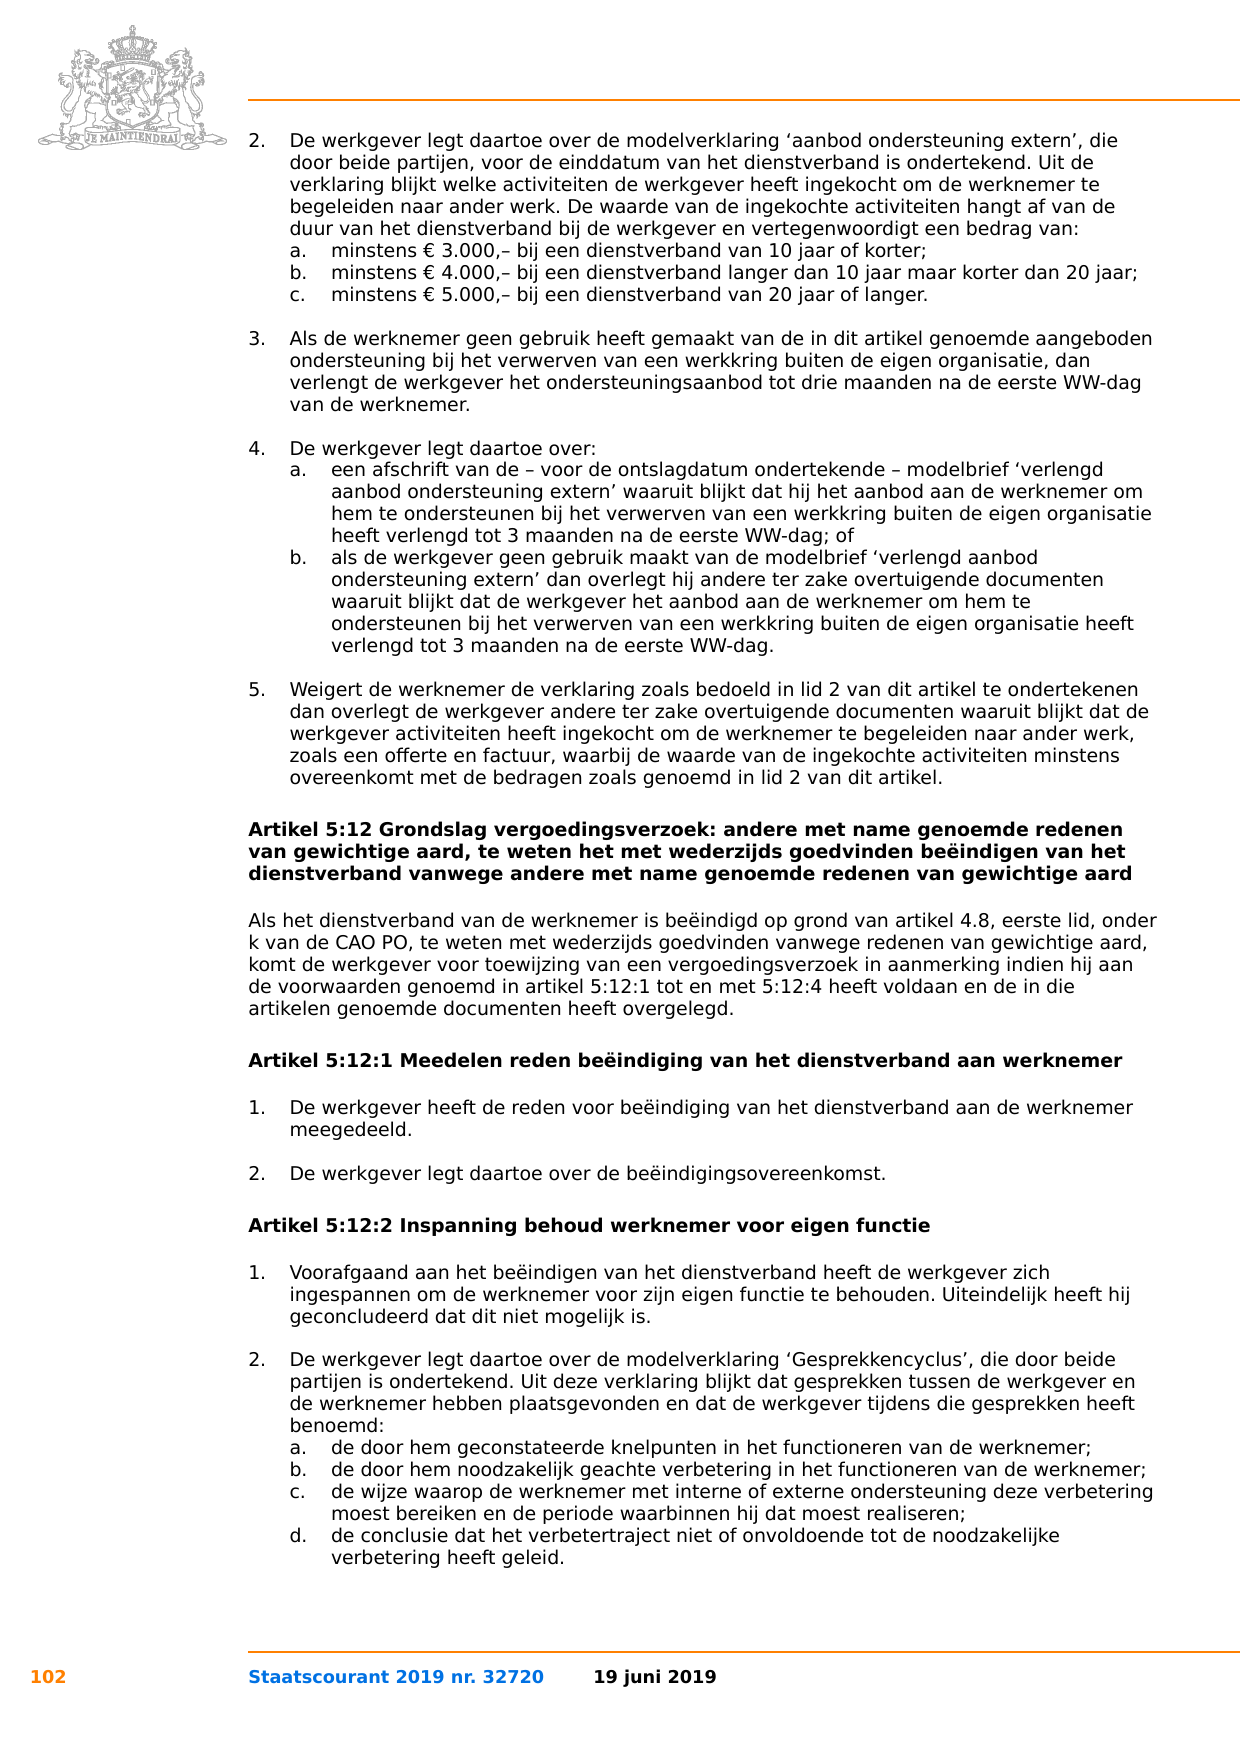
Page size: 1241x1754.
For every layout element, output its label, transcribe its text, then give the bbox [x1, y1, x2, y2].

text 1. Voorafgaand aan het beëindigen van het dienstverband heeft de werkgever zich ingespannen om de werknemer voor zijn eigen functie te behouden. Uiteindelijk heeft hij geconcludeerd dat dit niet mogelijk is. [248, 1262, 1163, 1327]
text b. de door hem noodzakelijk geachte verbetering in het functioneren van de werknemer; [289, 1459, 1163, 1481]
subtitle Artikel 5:12:1 Meedelen reden beëindiging van het dienstverband aan werknemer [248, 1050, 1163, 1072]
text c. de wijze waarop de werknemer met interne of externe ondersteuning deze verbetering moest bereiken en de periode waarbinnen hij dat moest realiseren; [289, 1481, 1163, 1525]
text c. minstens € 5.000,– bij een dienstverband van 20 jaar of langer. [289, 284, 1163, 306]
text 2. De werkgever legt daartoe over de modelverklaring ‘aanbod ondersteuning extern’, die door beide partijen, voor de einddatum van het dienstverband is ondertekend. Uit de verklaring blijkt welke activiteiten de werkgever heeft ingekocht om de werknemer te begeleiden naar ander werk. De waarde van de ingekochte activiteiten hangt af van de duur van het dienstverband bij de werkgever en vertegenwoordigt een bedrag van: [248, 130, 1163, 240]
text 4. De werkgever legt daartoe over: [248, 437, 1163, 459]
text d. de conclusie dat het verbetertraject niet of onvoldoende tot de noodzakelijke verbetering heeft geleid. [289, 1525, 1163, 1569]
text 2. De werkgever legt daartoe over de modelverklaring ‘Gesprekkencyclus’, die door beide partijen is ondertekend. Uit deze verklaring blijkt dat gesprekken tussen de werkgever en de werknemer hebben plaatsgevonden en dat de werkgever tijdens die gesprekken heeft benoemd: [248, 1349, 1163, 1437]
text b. als de werkgever geen gebruik maakt van de modelbrief ‘verlengd aanbod ondersteuning extern’ dan overlegt hij andere ter zake overtuigende documenten waaruit blijkt dat de werkgever het aanbod aan de werknemer om hem te ondersteunen bij het verwerven van een werkkring buiten de eigen organisatie heeft verlengd tot 3 maanden na de eerste WW-dag. [289, 547, 1163, 657]
text 5. Weigert de werknemer de verklaring zoals bedoeld in lid 2 van dit artikel te ondertekenen dan overlegt de werkgever andere ter zake overtuigende documenten waaruit blijkt dat de werkgever activiteiten heeft ingekocht om de werknemer te begeleiden naar ander werk, zoals een offerte en factuur, waarbij de waarde van de ingekochte activiteiten minstens overeenkomt met de bedragen zoals genoemd in lid 2 van dit artikel. [248, 679, 1163, 789]
text a. een afschrift van de – voor de ontslagdatum ondertekende – modelbrief ‘verlengd aanbod ondersteuning extern’ waaruit blijkt dat hij het aanbod aan de werknemer om hem te ondersteunen bij het verwerven van een werkkring buiten de eigen organisatie heeft verlengd tot 3 maanden na de eerste WW-dag; of [289, 459, 1163, 547]
text 1. De werkgever heeft de reden voor beëindiging van het dienstverband aan de werknemer meegedeeld. [248, 1097, 1163, 1141]
subtitle Artikel 5:12:2 Inspanning behoud werknemer voor eigen functie [248, 1214, 1163, 1237]
picture [38, 25, 227, 150]
text 2. De werkgever legt daartoe over de beëindigingsovereenkomst. [248, 1163, 1163, 1184]
text a. de door hem geconstateerde knelpunten in het functioneren van de werknemer; [289, 1437, 1163, 1459]
text b. minstens € 4.000,– bij een dienstverband langer dan 10 jaar maar korter dan 20 jaar; [289, 262, 1163, 284]
subtitle Artikel 5:12 Grondslag vergoedingsverzoek: andere met name genoemde redenen van gewichtige aard, te weten het met wederzijds goedvinden beëindigen van het dienstverband vanwege andere met name genoemde redenen van gewichtige aard [248, 819, 1163, 885]
text 3. Als de werknemer geen gebruik heeft gemaakt van de in dit artikel genoemde aangeboden ondersteuning bij het verwerven van een werkkring buiten de eigen organisatie, dan verlengt de werkgever het ondersteuningsaanbod tot drie maanden na de eerste WW-dag van de werknemer. [248, 328, 1163, 416]
text Als het dienstverband van de werknemer is beëindigd op grond van artikel 4.8, eerste lid, onder k van de CAO PO, te weten met wederzijds goedvinden vanwege redenen van gewichtige aard, komt de werkgever voor toewijzing van een vergoedingsverzoek in aanmerking indien hij aan de voorwaarden genoemd in artikel 5:12:1 tot en met 5:12:4 heeft voldaan en de in die artikelen genoemde documenten heeft overgelegd. [248, 910, 1163, 1020]
text a. minstens € 3.000,– bij een dienstverband van 10 jaar of korter; [289, 240, 1163, 262]
